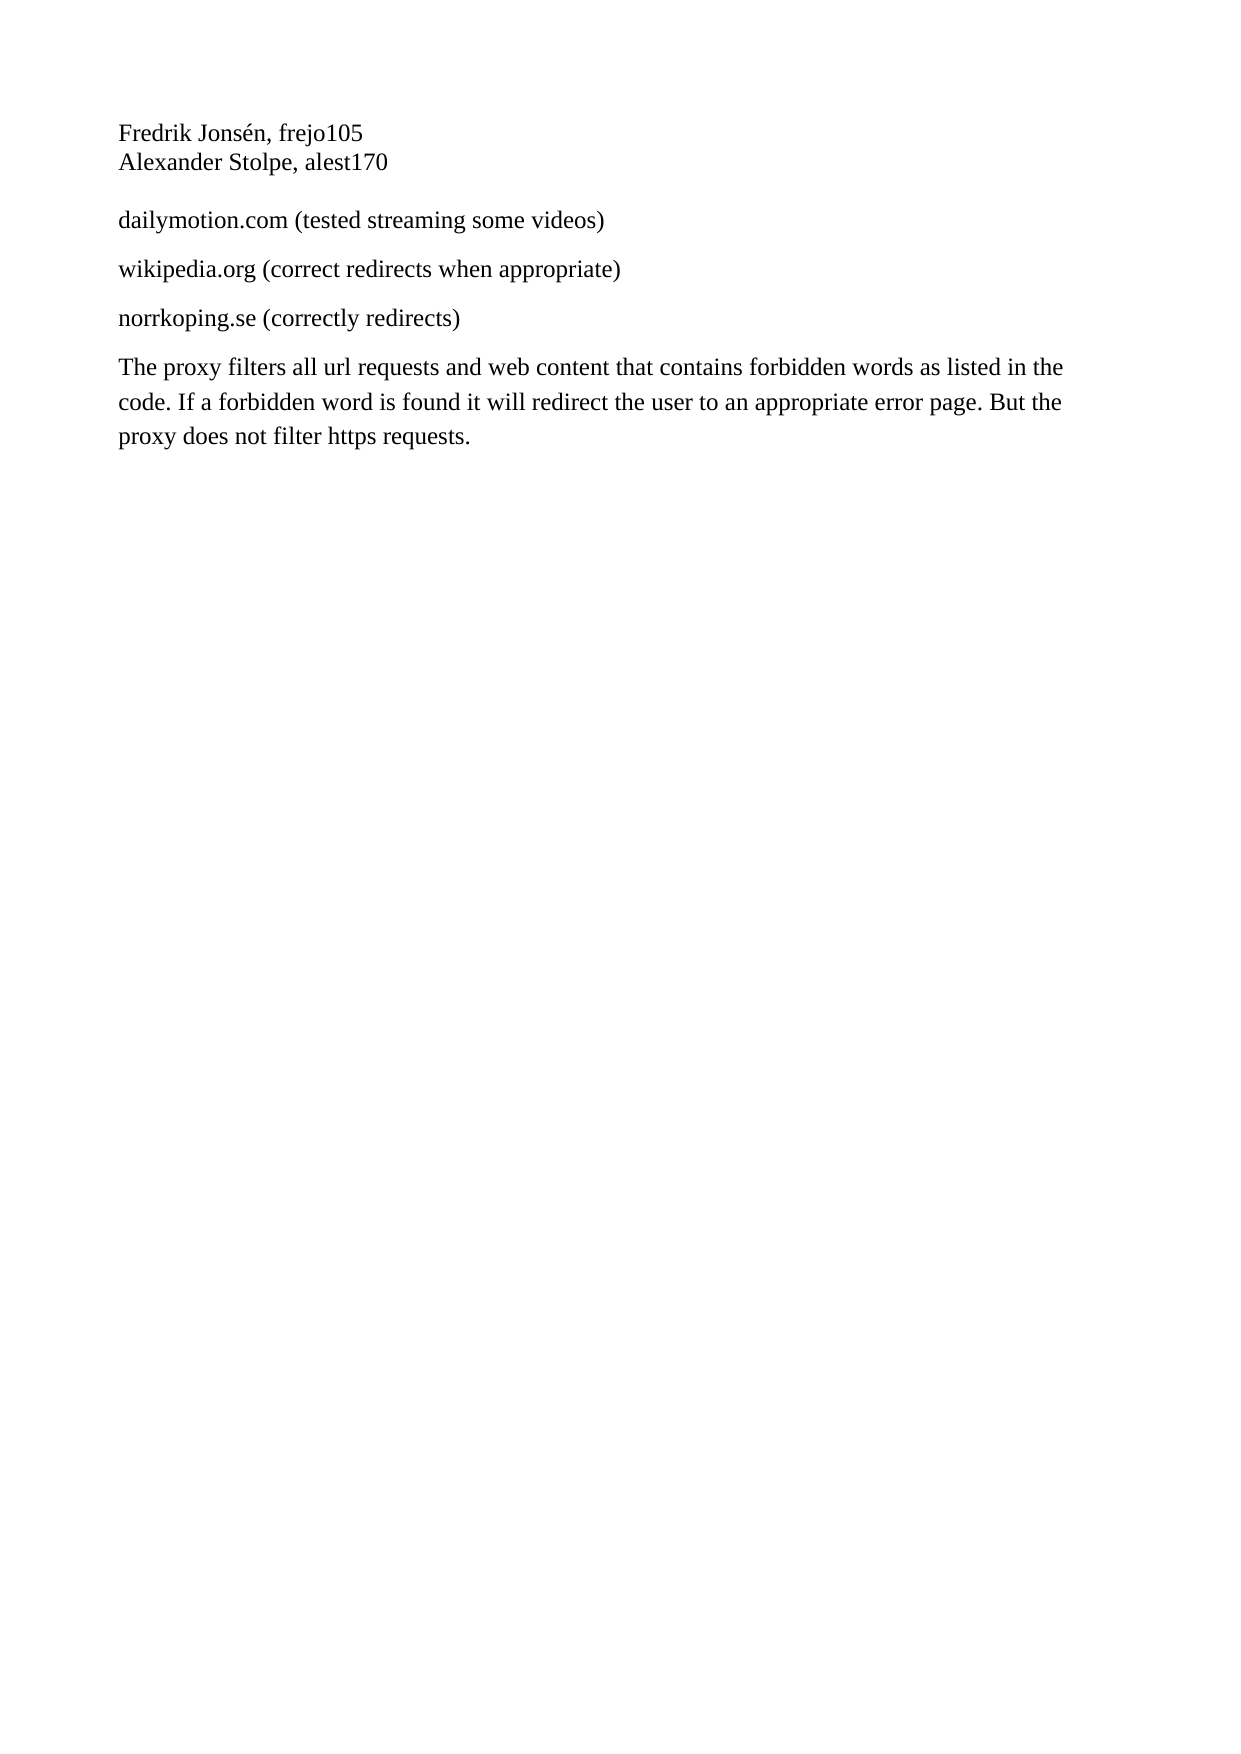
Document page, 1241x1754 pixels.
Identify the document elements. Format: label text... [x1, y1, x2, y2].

text wikipedia.org (correct redirects when appropriate) [118, 254, 1122, 283]
text dailymotion.com (tested streaming some videos) [118, 205, 1122, 234]
text The proxy filters all url requests and web content that contains forbidden words as listed in the code. If a forbidden word is found it will redirect the user to an appropriate error page. But the proxy does not filter https requests. [118, 352, 1122, 450]
text norrkoping.se (correctly redirects) [118, 303, 1122, 332]
